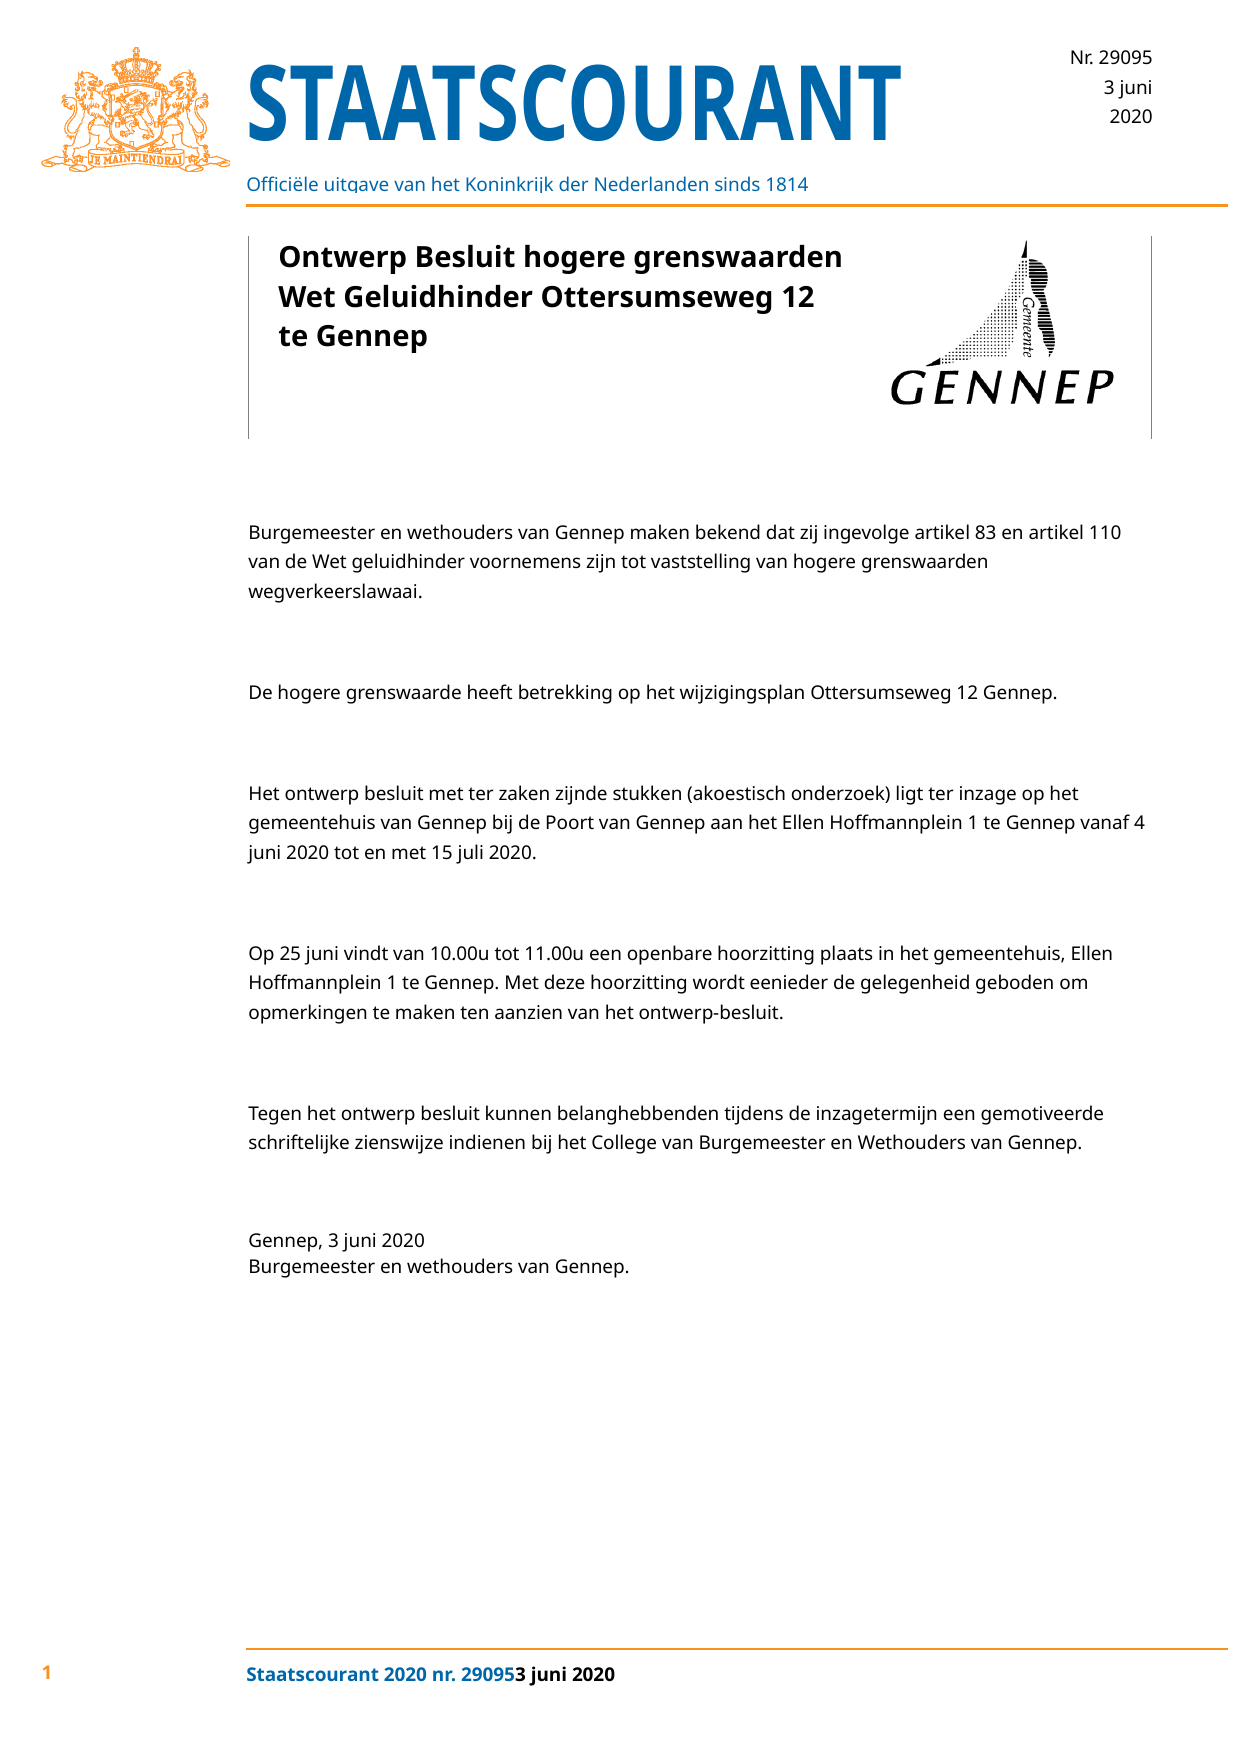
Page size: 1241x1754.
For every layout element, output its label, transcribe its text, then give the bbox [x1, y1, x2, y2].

text De hogere grenswaarde heeft betrekking op het wijzigingsplan Ottersumseweg 12 Gennep. [248, 679, 1152, 705]
table_header Ontwerp Besluit hogere grenswaarden Wet Geluidhinder Ottersumseweg 12 te Gennep [249, 236, 850, 439]
picture [41, 47, 231, 172]
text Het ontwerp besluit met ter zaken zijnde stukken (akoestisch onderzoek) ligt ter inzage op het gemeentehuis van Gennep bij de Poort van Gennep aan het Ellen Hoffmannplein 1 te Gennep vanaf 4 juni 2020 tot en met 15 juli 2020. [248, 780, 1152, 865]
table_header [850, 414, 1151, 439]
table_header [1118, 236, 1151, 413]
text Gennep, 3 juni 2020 [248, 1228, 1152, 1253]
table_header [850, 236, 883, 413]
text Tegen het ontwerp besluit kunnen belanghebbenden tijdens de inzagetermijn een gemotiveerde schriftelijke zienswijze indienen bij het College van Burgemeester en Wethouders van Gennep. [248, 1100, 1152, 1155]
text Burgemeester en wethouders van Gennep. [248, 1253, 1152, 1279]
picture [883, 236, 1118, 414]
text Op 25 juni vindt van 10.00u tot 11.00u een openbare hoorzitting plaats in het gemeentehuis, Ellen Hoffmannplein 1 te Gennep. Met deze hoorzitting wordt eenieder de gelegenheid geboden om opmerkingen te maken ten aanzien van het ontwerp-besluit. [248, 940, 1152, 1025]
text Burgemeester en wethouders van Gennep maken bekend dat zij ingevolge artikel 83 en artikel 110 van de Wet geluidhinder voornemens zijn tot vaststelling van hogere grenswaarden wegverkeerslawaai. [248, 519, 1152, 604]
